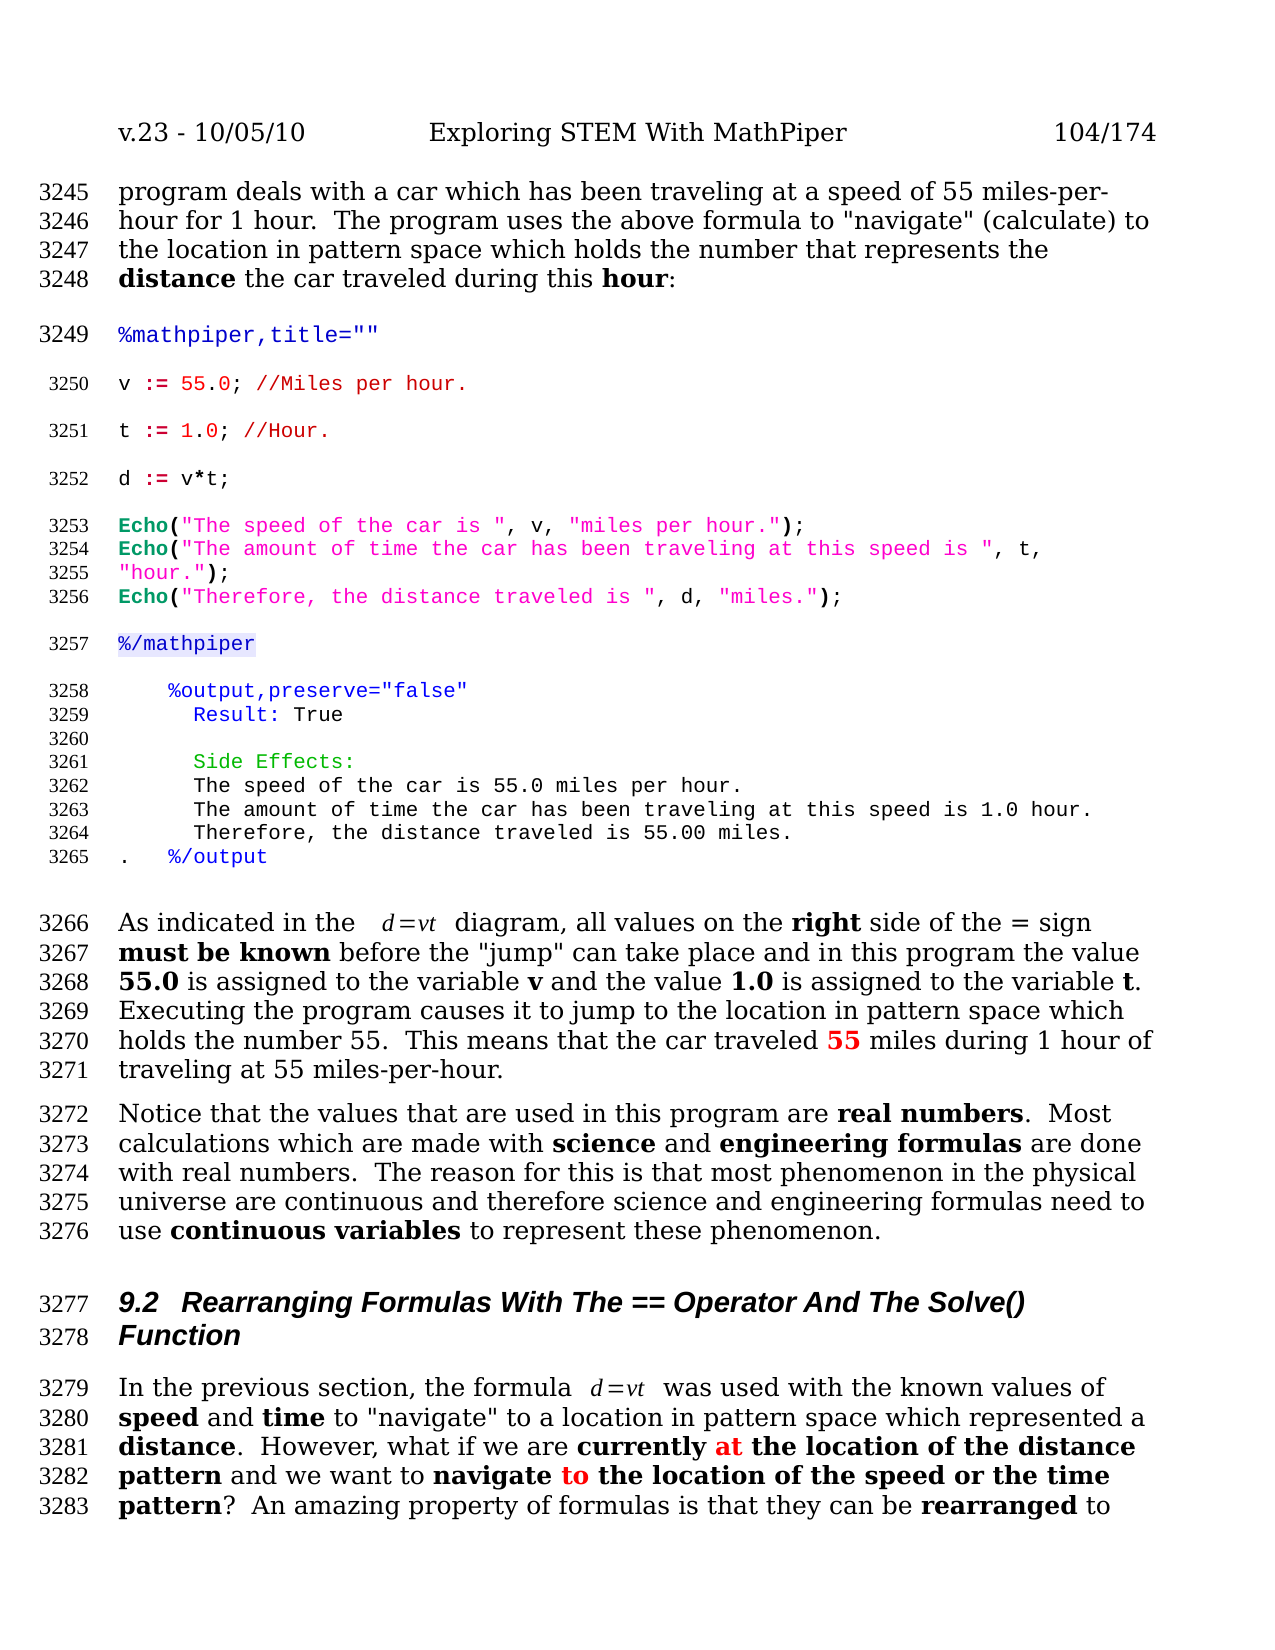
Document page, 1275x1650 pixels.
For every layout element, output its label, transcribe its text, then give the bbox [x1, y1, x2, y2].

text In the previous section, the formulawas used with the known values of speed and time to "navigate" to a location in pattern space which represented a distance. However, what if we are currently at the location of the distance pattern and we want to navigate to the location of the speed or the time pattern? An amazing property of formulas is that they can be rearranged to [118, 1373, 1157, 1520]
text As indicated in the diagram, all values on the right side of the = sign must be known before the "jump" can take place and in this program the value 55.0 is assigned to the variable v and the value 1.0 is assigned to the variable t. Executing the program causes it to jump to the location in pattern space which holds the number 55. This means that the car traveled 55 miles during 1 hour of traveling at 55 miles-per-hour. [118, 908, 1157, 1084]
text Result: True [118, 704, 1157, 728]
text The amount of time the car has been traveling at this speed is 1.0 hour. [118, 798, 1157, 822]
text %output,preserve="false" [118, 680, 1157, 704]
subtitle Rearranging Formulas With The == Operator And The Solve() Function [118, 1285, 1157, 1352]
text Notice that the values that are used in this program are real numbers. Most calculations which are made with science and engineering formulas are done with real numbers. The reason for this is that most phenomenon in the physical universe are continuous and therefore science and engineering formulas need to use continuous variables to represent these phenomenon. [118, 1099, 1157, 1246]
text The speed of the car is 55.0 miles per hour. [118, 775, 1157, 798]
text v := 55.0; //Miles per hour. [118, 373, 1157, 397]
text program deals with a car which has been traveling at a speed of 55 miles-per-hour for 1 hour. The program uses the above formula to "navigate" (calculate) to the location in pattern space which holds the number that represents the distance the car traveled during this hour: [118, 177, 1157, 294]
text Echo("The speed of the car is ", v, "miles per hour."); [118, 515, 1157, 538]
text Side Effects: [118, 751, 1157, 775]
text d := v*t; [118, 467, 1157, 491]
text Therefore, the distance traveled is 55.00 miles. [118, 822, 1157, 846]
text . %/output [118, 846, 1157, 869]
text Echo("The amount of time the car has been traveling at this speed is ", t, "hour."); [118, 538, 1157, 586]
text Echo("Therefore, the distance traveled is ", d, "miles."); [118, 586, 1157, 609]
text %/mathpiper [118, 633, 1157, 657]
text %mathpiper,title="" [118, 323, 1157, 349]
text t := 1.0; //Hour. [118, 420, 1157, 444]
